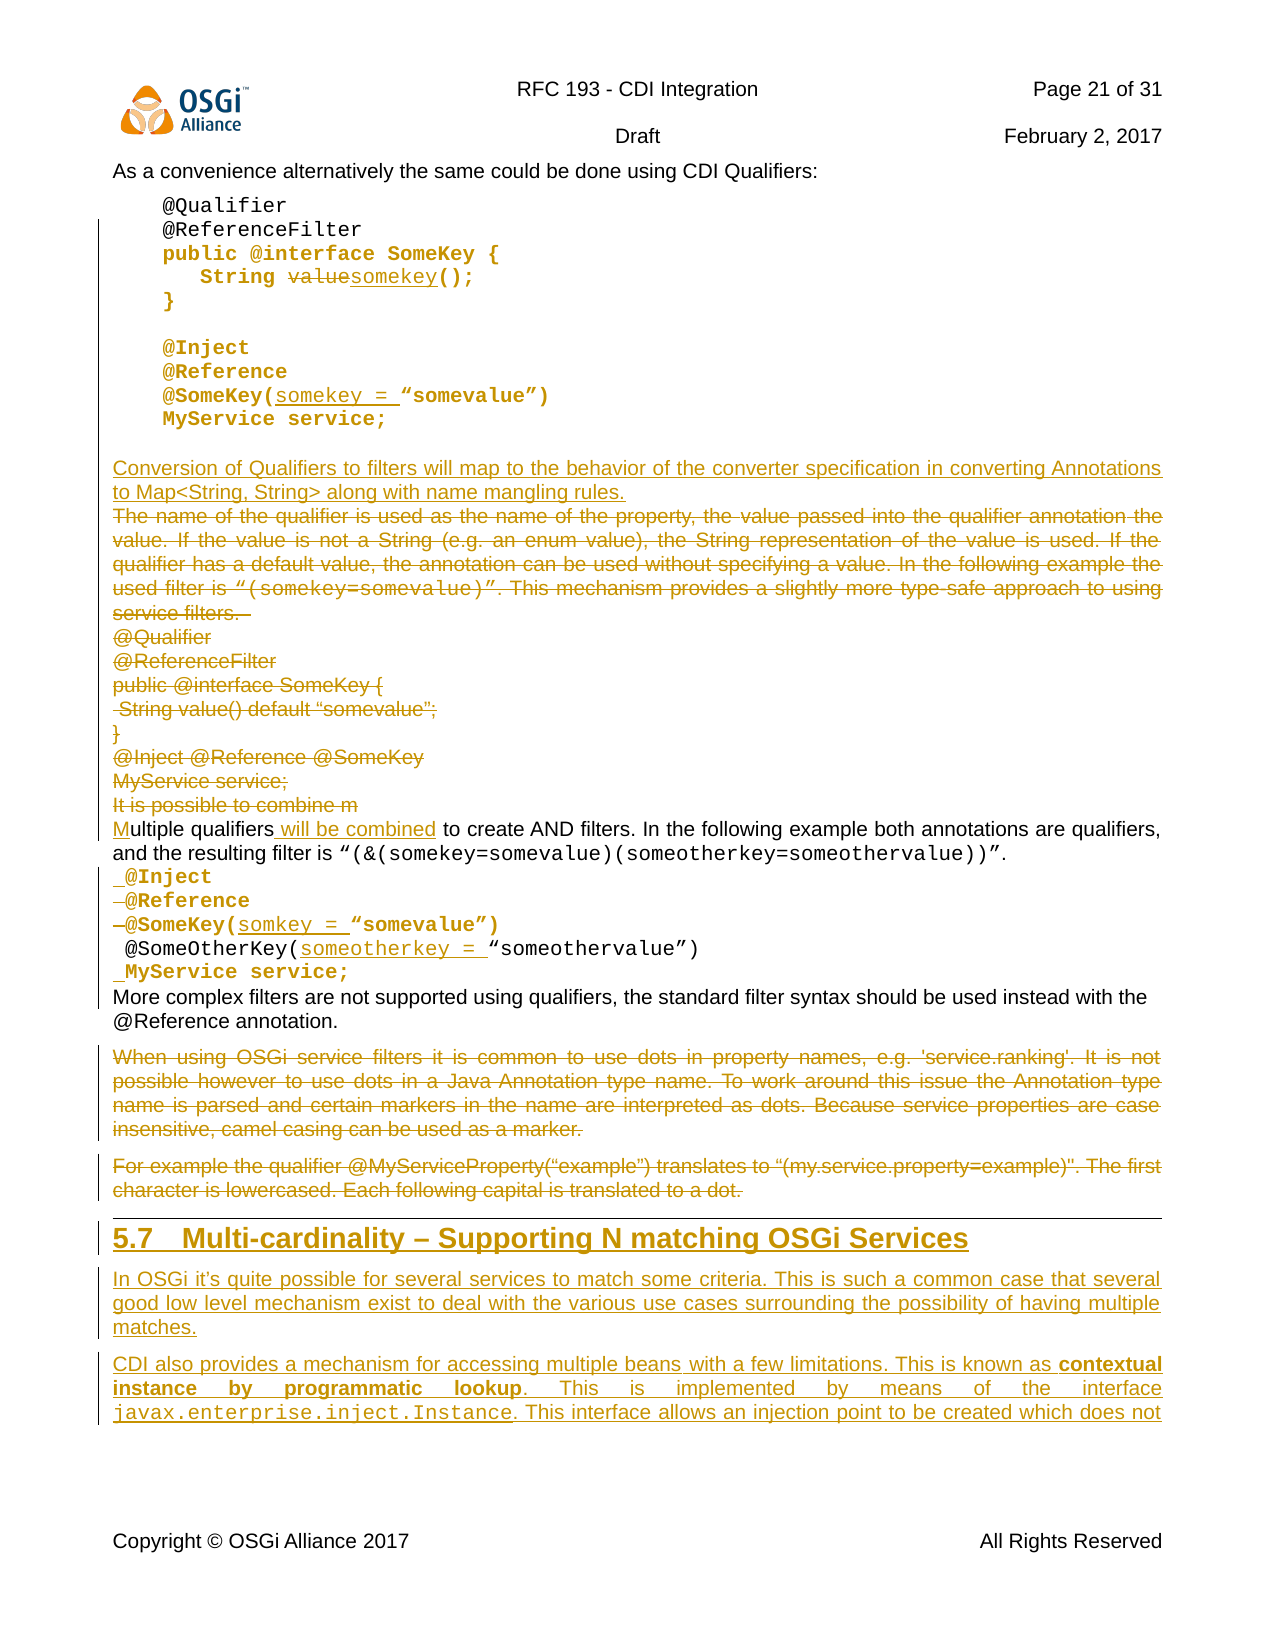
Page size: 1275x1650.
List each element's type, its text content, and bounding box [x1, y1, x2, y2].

text @ReferenceFilter [112, 219, 1162, 243]
text String somekey(); [112, 266, 1162, 290]
text @Inject [112, 337, 1162, 361]
subtitle Multi-cardinality – Supporting N matching OSGi Services [112, 1219, 1162, 1255]
text CDI also provides a mechanism for accessing multiple beans with a few limitations. This is known as contextual [112, 1352, 1162, 1373]
text MyService service; [112, 961, 1162, 985]
text Conversion of Qualifiers to filters will map to the behavior of the converter specification in converting Annotations [112, 456, 1162, 477]
text @Inject [112, 867, 1162, 890]
text More complex filters are not supported using qualifiers, the standard filter syntax should be used instead with the @Reference annotation. [112, 985, 1162, 1033]
text @Reference [112, 890, 1162, 914]
text Multiple qualifiers will be combined to create AND filters. In the following example both annotations are qualifiers, and the resulting filter is “(&(somekey=somevalue)(someotherkey=someothervalue))”. [112, 817, 1162, 867]
picture [113, 78, 257, 142]
text @SomeKey(somekey = “somevalue”) [112, 384, 1162, 408]
text } [112, 290, 1162, 314]
text @SomeKey(somkey = “somevalue”) [112, 914, 1162, 937]
text @Reference [112, 361, 1162, 384]
text MyService service; [112, 408, 1162, 432]
text public @interface SomeKey { [112, 243, 1162, 266]
text @SomeOtherKey(someotherkey = “someothervalue”) [112, 937, 1162, 961]
text In OSGi it’s quite possible for several services to match some criteria. This is such a common case that several [112, 1267, 1162, 1288]
text @Qualifier [112, 195, 1162, 219]
text good low level mechanism exist to deal with the various use cases surrounding the possibility of having multiple matches. [112, 1289, 1162, 1339]
text instance by programmatic lookup. This is implemented by means of the interface [112, 1374, 1162, 1397]
text javax.enterprise.inject.Instance. This interface allows an injection point to be created which does not [112, 1398, 1162, 1421]
text to Map<String, String> along with name mangling rules. [112, 478, 1162, 503]
text As a convenience alternatively the same could be done using CDI Qualifiers: [112, 159, 1162, 183]
